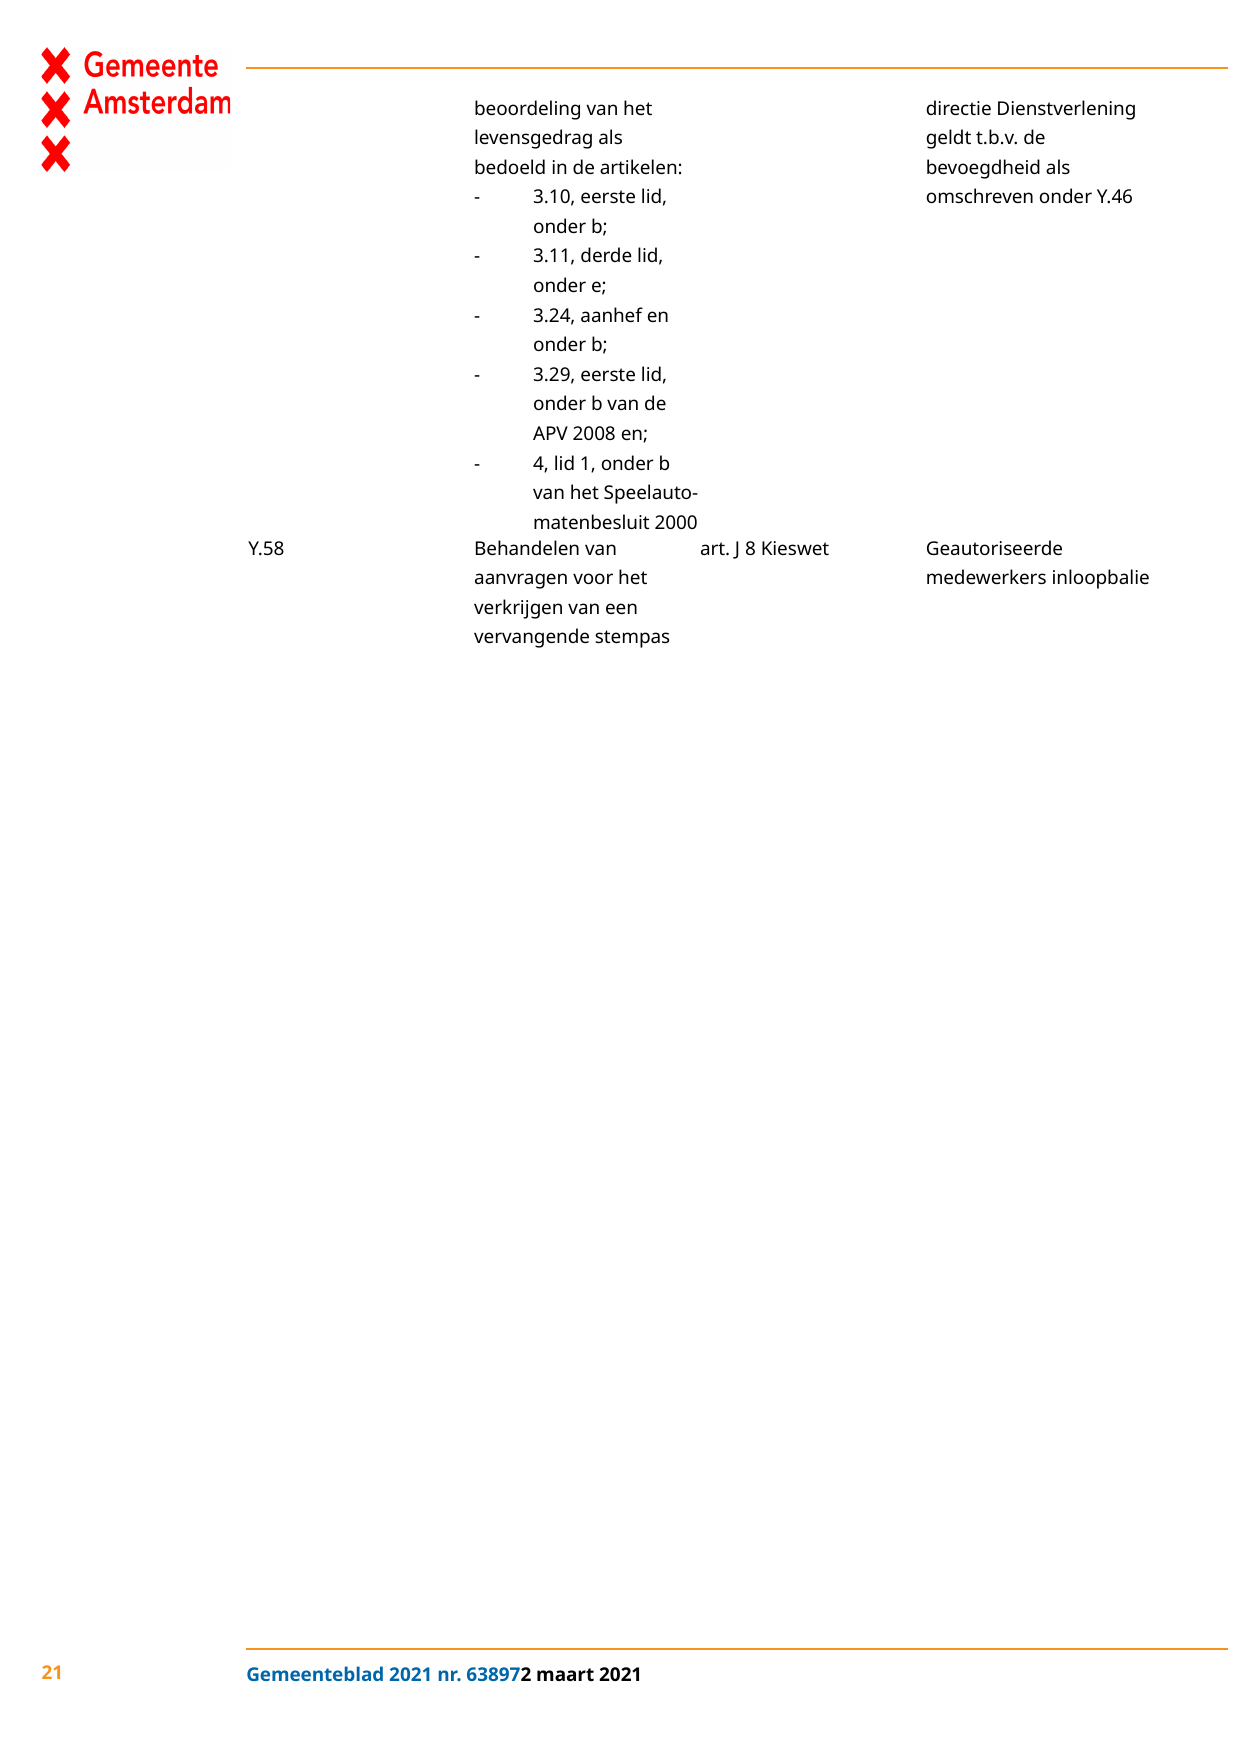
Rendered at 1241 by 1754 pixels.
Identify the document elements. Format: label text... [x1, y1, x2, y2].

table_cell Geautoriseerde medewerkers inloopbalie [926, 535, 1152, 649]
table_cell art. J 8 Kieswet [700, 535, 926, 649]
picture [41, 47, 231, 172]
table_cell beoordeling van het levensgedrag als bedoeld in de artikelen: 3.10, eerste lid, onder b; 3.11, derde lid, onder e; 3.24, aanhef en onder b; 3.29, eerste lid, onder b van de APV 2008 en; 4, lid 1, onder b van het Speelauto-matenbesluit 2000 [474, 95, 700, 535]
table_cell [700, 95, 926, 535]
table_cell Behandelen van aanvragen voor het verkrijgen van een vervangende stempas [474, 535, 700, 649]
table_cell Y.58 [248, 535, 474, 649]
table_cell directie Dienstverlening geldt t.b.v. de bevoegdheid als omschreven onder Y.46 [926, 95, 1152, 535]
table_cell [248, 95, 474, 535]
